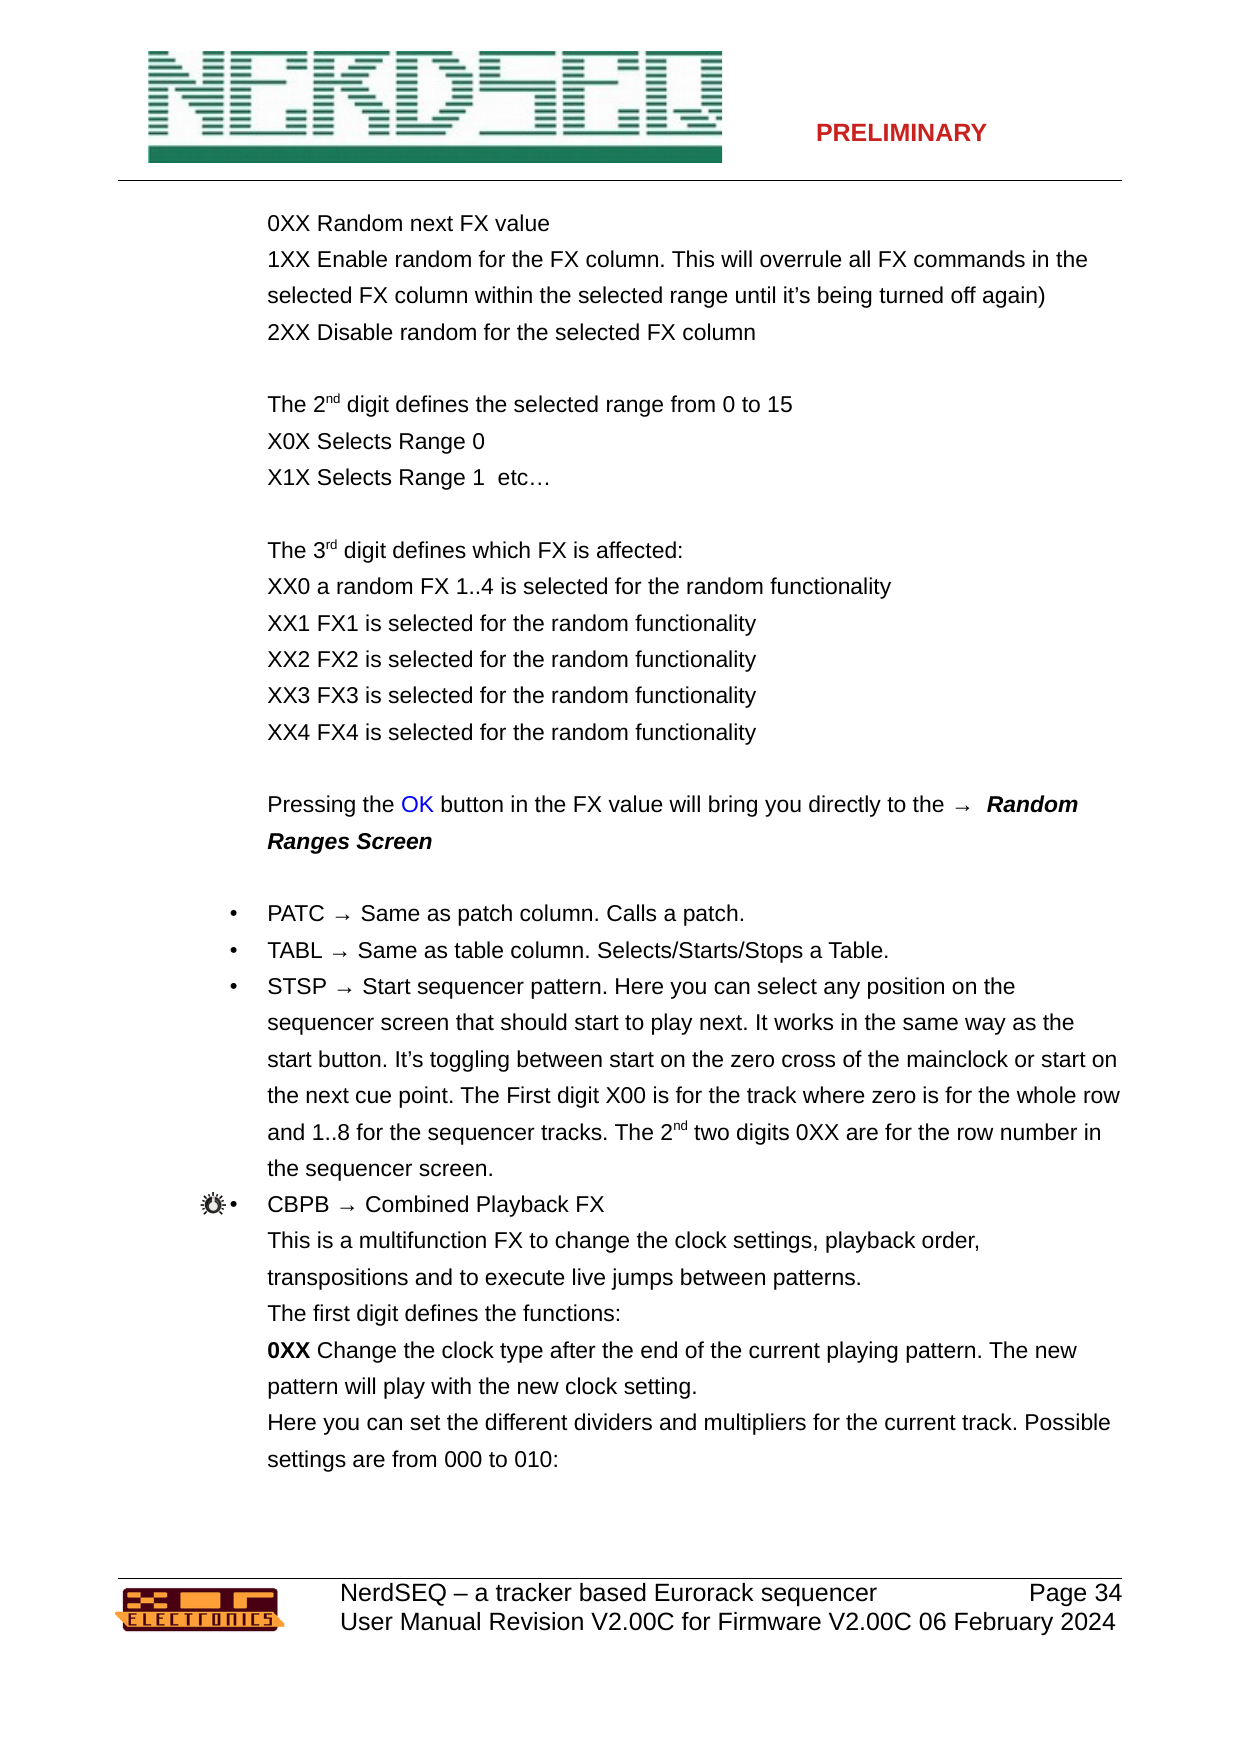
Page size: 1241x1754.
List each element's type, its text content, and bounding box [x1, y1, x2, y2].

list 0XX Random next FX value 1XX Enable random for the FX column. This will overrule all FX commands in the selected FX column within the selected range until it’s being turned off again) [229, 209, 1122, 309]
list 0XX Change the clock type after the end of the current playing pattern. The new pattern will play with the new clock setting. Here you can set the different dividers and multipliers for the current track. Possible settings are from 000 to 010: [229, 1337, 1122, 1472]
list The first digit defines the functions: [229, 1300, 1122, 1327]
list TABL → Same as table column. Selects/Starts/Stops a Table. [229, 937, 1122, 963]
list PATC → Same as patch column. Calls a patch. [229, 900, 1122, 927]
list XX0 a random FX 1..4 is selected for the random functionality XX1 FX1 is selected for the random functionality XX2 FX2 is selected for the random functionality XX3 FX3 is selected for the random functionality XX4 FX4 is selected for the random functionality [229, 573, 1122, 745]
list Pressing the OK button in the FX value will bring you directly to the → Random Ranges Screen [229, 791, 1122, 854]
list The 2nd digit defines the selected range from 0 to 15 X0X Selects Range 0 X1X Selects Range 1 etc… The 3rd digit defines which FX is affected: [229, 355, 1122, 563]
picture [200, 1192, 226, 1218]
list 2XX Disable random for the selected FX column [229, 319, 1122, 345]
picture [148, 51, 723, 163]
picture [115, 1584, 285, 1634]
list CBPB → Combined Playback FX This is a multifunction FX to change the clock settings, playback order, transpositions and to execute live jumps between patterns. [229, 1191, 1122, 1290]
list STSP → Start sequencer pattern. Here you can select any position on the sequencer screen that should start to play next. It works in the same way as the start button. It’s toggling between start on the zero cross of the mainclock or start on the next cue point. The First digit X00 is for the track where zero is for the whole row and 1..8 for the sequencer tracks. The 2nd two digits 0XX are for the row number in the sequencer screen. [229, 973, 1122, 1181]
